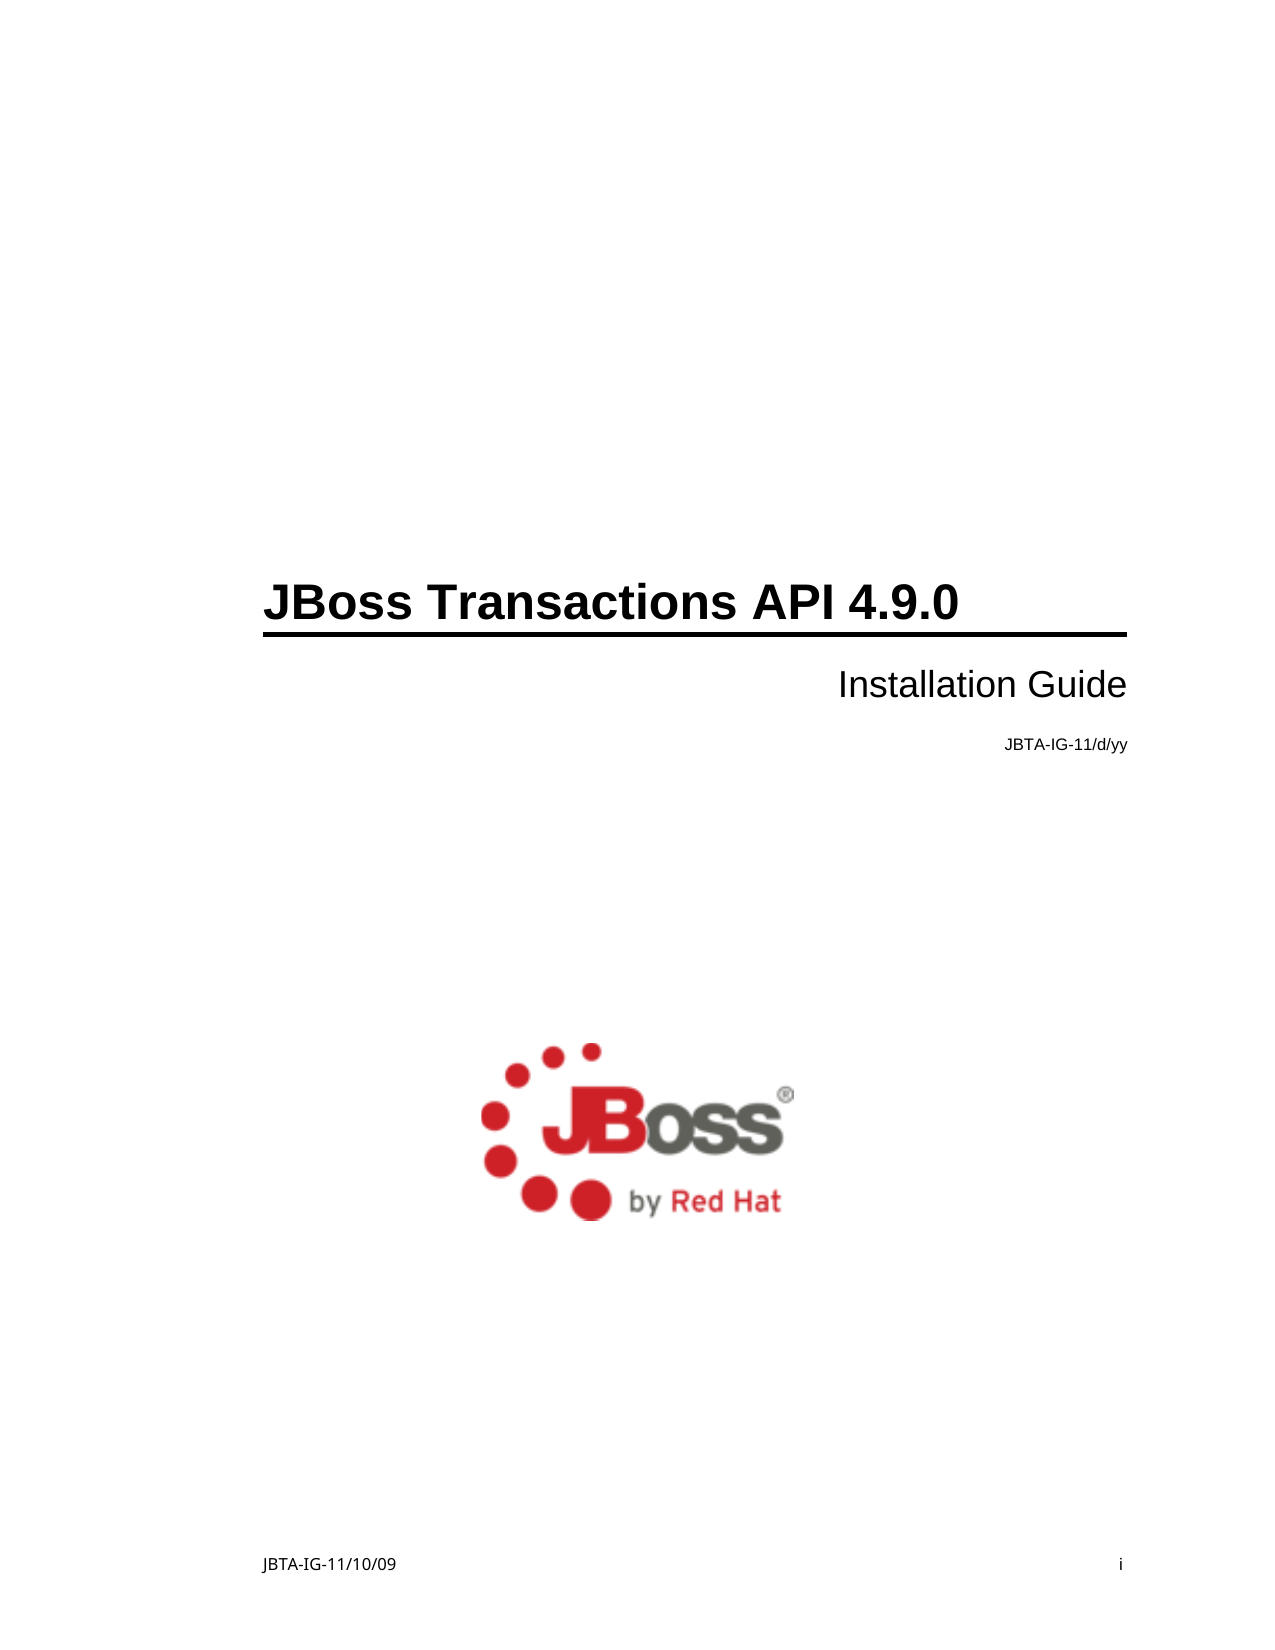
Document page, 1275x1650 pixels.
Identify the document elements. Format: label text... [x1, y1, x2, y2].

title JBoss Transactions API 4.9.0 [263, 573, 1127, 632]
text JBTA-IG-11/d/yy [263, 735, 1127, 754]
picture [481, 1043, 794, 1221]
subtitle Installation Guide [263, 662, 1127, 706]
